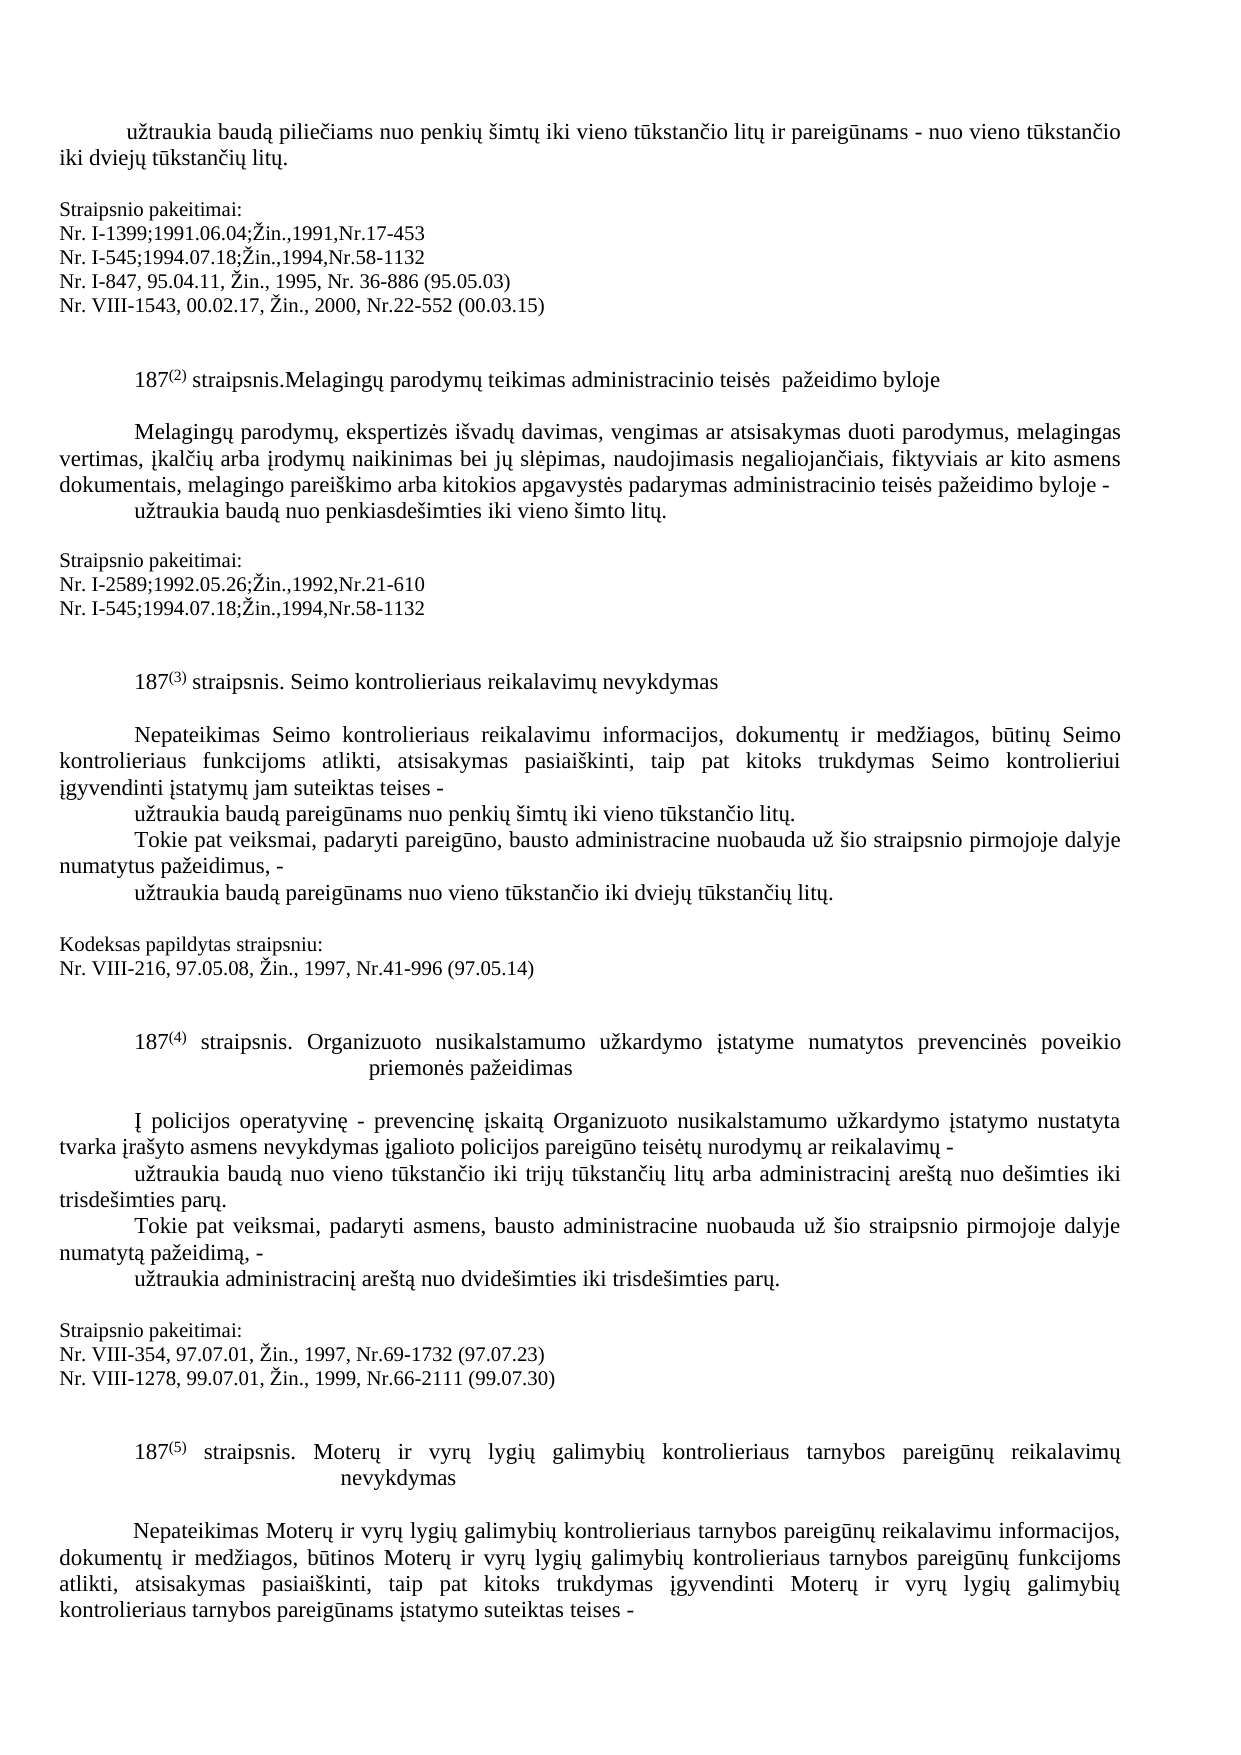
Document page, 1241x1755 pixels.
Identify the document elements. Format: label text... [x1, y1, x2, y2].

text Nr. VIII-1278, 99.07.01, Žin., 1999, Nr.66-2111 (99.07.30) [59, 1366, 1122, 1390]
text Nr. VIII-1543, 00.02.17, Žin., 2000, Nr.22-552 (00.03.15) [59, 293, 1122, 317]
text 187(4) straipsnis. Organizuoto nusikalstamumo užkardymo įstatyme numatytos prevencinės poveikio priemonės pažeidimas [134, 1028, 1122, 1081]
text Nr. I-545;1994.07.18;Žin.,1994,Nr.58-1132 [59, 596, 1122, 620]
text Nepateikimas Moterų ir vyrų lygių galimybių kontrolieriaus tarnybos pareigūnų reikalavimu informacijos, dokumentų ir medžiagos, būtinos Moterų ir vyrų lygių galimybių kontrolieriaus tarnybos pareigūnų funkcijoms atlikti, atsisakymas pasiaiškinti, taip pat kitoks trukdymas įgyvendinti Moterų ir vyrų lygių galimybių kontrolieriaus tarnybos pareigūnams įstatymo suteiktas teises - [59, 1517, 1122, 1623]
text 187(2) straipsnis.Melagingų parodymų teikimas administracinio teisės pažeidimo byloje [59, 366, 1122, 392]
text užtraukia administracinį areštą nuo dvidešimties iki trisdešimties parų. [59, 1265, 1122, 1291]
text užtraukia baudą nuo vieno tūkstančio iki trijų tūkstančių litų arba administracinį areštą nuo dešimties iki trisdešimties parų. [59, 1160, 1122, 1212]
text Straipsnio pakeitimai: [59, 1318, 1122, 1342]
text 187(3) straipsnis. Seimo kontrolieriaus reikalavimų nevykdymas [59, 668, 1122, 694]
text užtraukia baudą pareigūnams nuo vieno tūkstančio iki dviejų tūkstančių litų. [59, 879, 1122, 905]
text Nr. I-545;1994.07.18;Žin.,1994,Nr.58-1132 [59, 245, 1122, 269]
text Melagingų parodymų, ekspertizės išvadų davimas, vengimas ar atsisakymas duoti parodymus, melagingas vertimas, įkalčių arba įrodymų naikinimas bei jų slėpimas, naudojimasis negaliojančiais, fiktyviais ar kito asmens dokumentais, melagingo pareiškimo arba kitokios apgavystės padarymas administracinio teisės pažeidimo byloje - [59, 418, 1122, 497]
text užtraukia baudą piliečiams nuo penkių šimtų iki vieno tūkstančio litų ir pareigūnams - nuo vieno tūkstančio iki dviejų tūkstančių litų. [59, 118, 1122, 171]
text Tokie pat veiksmai, padaryti asmens, bausto administracine nuobauda už šio straipsnio pirmojoje dalyje numatytą pažeidimą, - [59, 1212, 1122, 1265]
text Nr. I-1399;1991.06.04;Žin.,1991,Nr.17-453 [59, 221, 1122, 245]
text Nepateikimas Seimo kontrolieriaus reikalavimu informacijos, dokumentų ir medžiagos, būtinų Seimo kontrolieriaus funkcijoms atlikti, atsisakymas pasiaiškinti, taip pat kitoks trukdymas Seimo kontrolieriui įgyvendinti įstatymų jam suteiktas teises - [59, 721, 1122, 800]
text Straipsnio pakeitimai: [59, 197, 1122, 221]
text Į policijos operatyvinę - prevencinę įskaitą Organizuoto nusikalstamumo užkardymo įstatymo nustatyta tvarka įrašyto asmens nevykdymas įgalioto policijos pareigūno teisėtų nurodymų ar reikalavimų - [59, 1107, 1122, 1160]
text Nr. VIII-216, 97.05.08, Žin., 1997, Nr.41-996 (97.05.14) [59, 956, 1122, 980]
text Straipsnio pakeitimai: [59, 548, 1122, 572]
text užtraukia baudą pareigūnams nuo penkių šimtų iki vieno tūkstančio litų. [59, 800, 1122, 826]
text 187(5) straipsnis. Moterų ir vyrų lygių galimybių kontrolieriaus tarnybos pareigūnų reikalavimų nevykdymas [134, 1438, 1122, 1491]
text Nr. VIII-354, 97.07.01, Žin., 1997, Nr.69-1732 (97.07.23) [59, 1342, 1122, 1366]
text Kodeksas papildytas straipsniu: [59, 932, 1122, 956]
text Nr. I-2589;1992.05.26;Žin.,1992,Nr.21-610 [59, 572, 1122, 596]
text užtraukia baudą nuo penkiasdešimties iki vieno šimto litų. [59, 497, 1122, 524]
text Nr. I-847, 95.04.11, Žin., 1995, Nr. 36-886 (95.05.03) [59, 269, 1122, 293]
text Tokie pat veiksmai, padaryti pareigūno, bausto administracine nuobauda už šio straipsnio pirmojoje dalyje numatytus pažeidimus, - [59, 826, 1122, 879]
